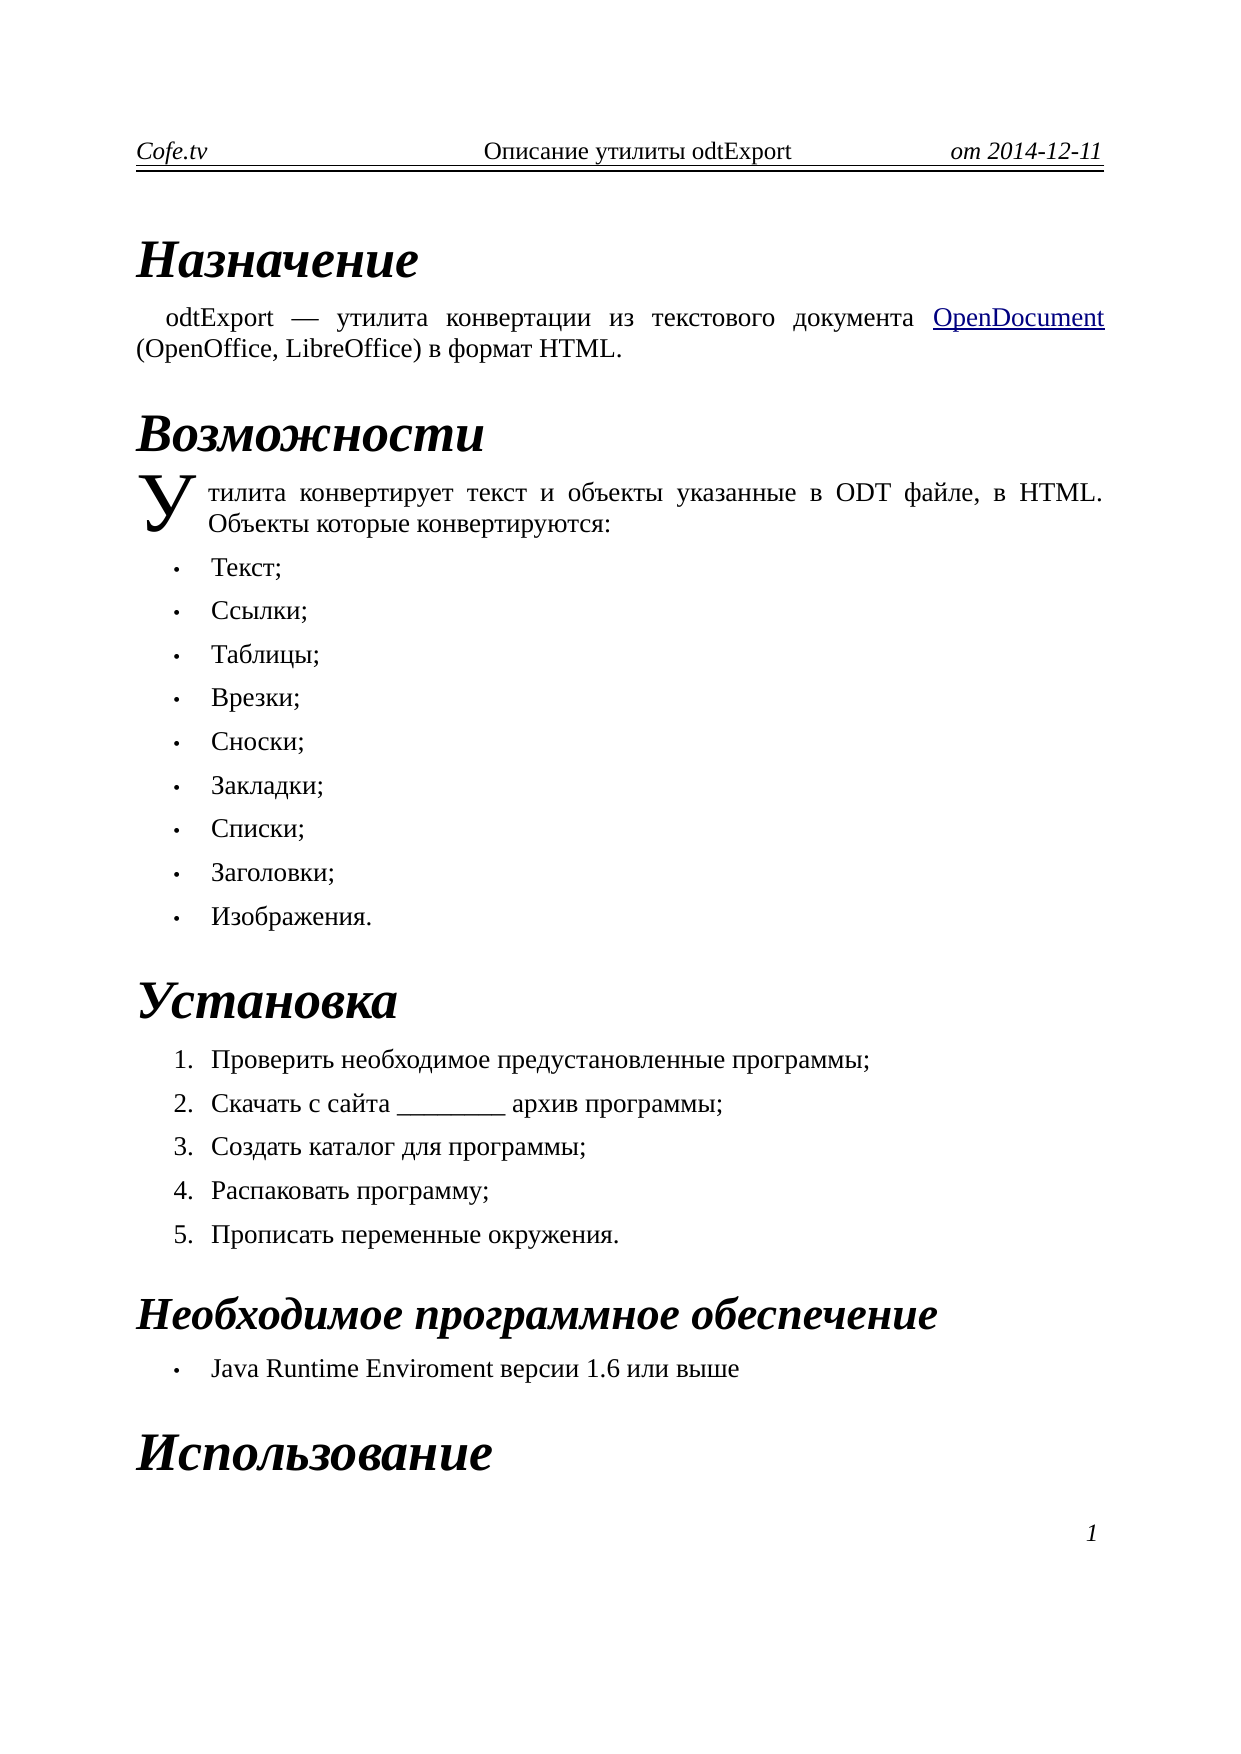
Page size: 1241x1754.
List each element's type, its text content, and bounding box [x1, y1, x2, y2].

list Текст; [173, 551, 1104, 582]
subtitle Необходимое программное обеспечение [136, 1286, 1104, 1339]
text odtExport — утилита конвертации из текстового документа OpenDocument (OpenOffice, LibreOffice) в формат HTML. [136, 301, 1104, 363]
list Прописать переменные окружения. [173, 1218, 1104, 1249]
text Утилита конвертирует текст и объекты указанные в ODT файле, в HTML. Объекты которые конвертируются: [136, 476, 1104, 538]
list Изображения. [173, 900, 1104, 931]
list Врезки; [173, 682, 1104, 713]
list Ссылки; [173, 594, 1104, 625]
list Создать каталог для программы; [173, 1131, 1104, 1162]
list Заголовки; [173, 856, 1104, 887]
list Сноски; [173, 725, 1104, 756]
list Java Runtime Enviroment версии 1.6 или выше [173, 1352, 1104, 1383]
list Закладки; [173, 769, 1104, 800]
list Распаковать программу; [173, 1174, 1104, 1205]
list Проверить необходимое предустановленные программы; [173, 1043, 1104, 1074]
list Таблицы; [173, 638, 1104, 669]
subtitle Установка [136, 968, 1104, 1031]
subtitle Использование [136, 1420, 1104, 1483]
subtitle Назначение [136, 226, 1104, 289]
list Списки; [173, 812, 1104, 844]
list Скачать с сайта ________ архив программы; [173, 1087, 1104, 1118]
subtitle Возможности [136, 401, 1104, 463]
